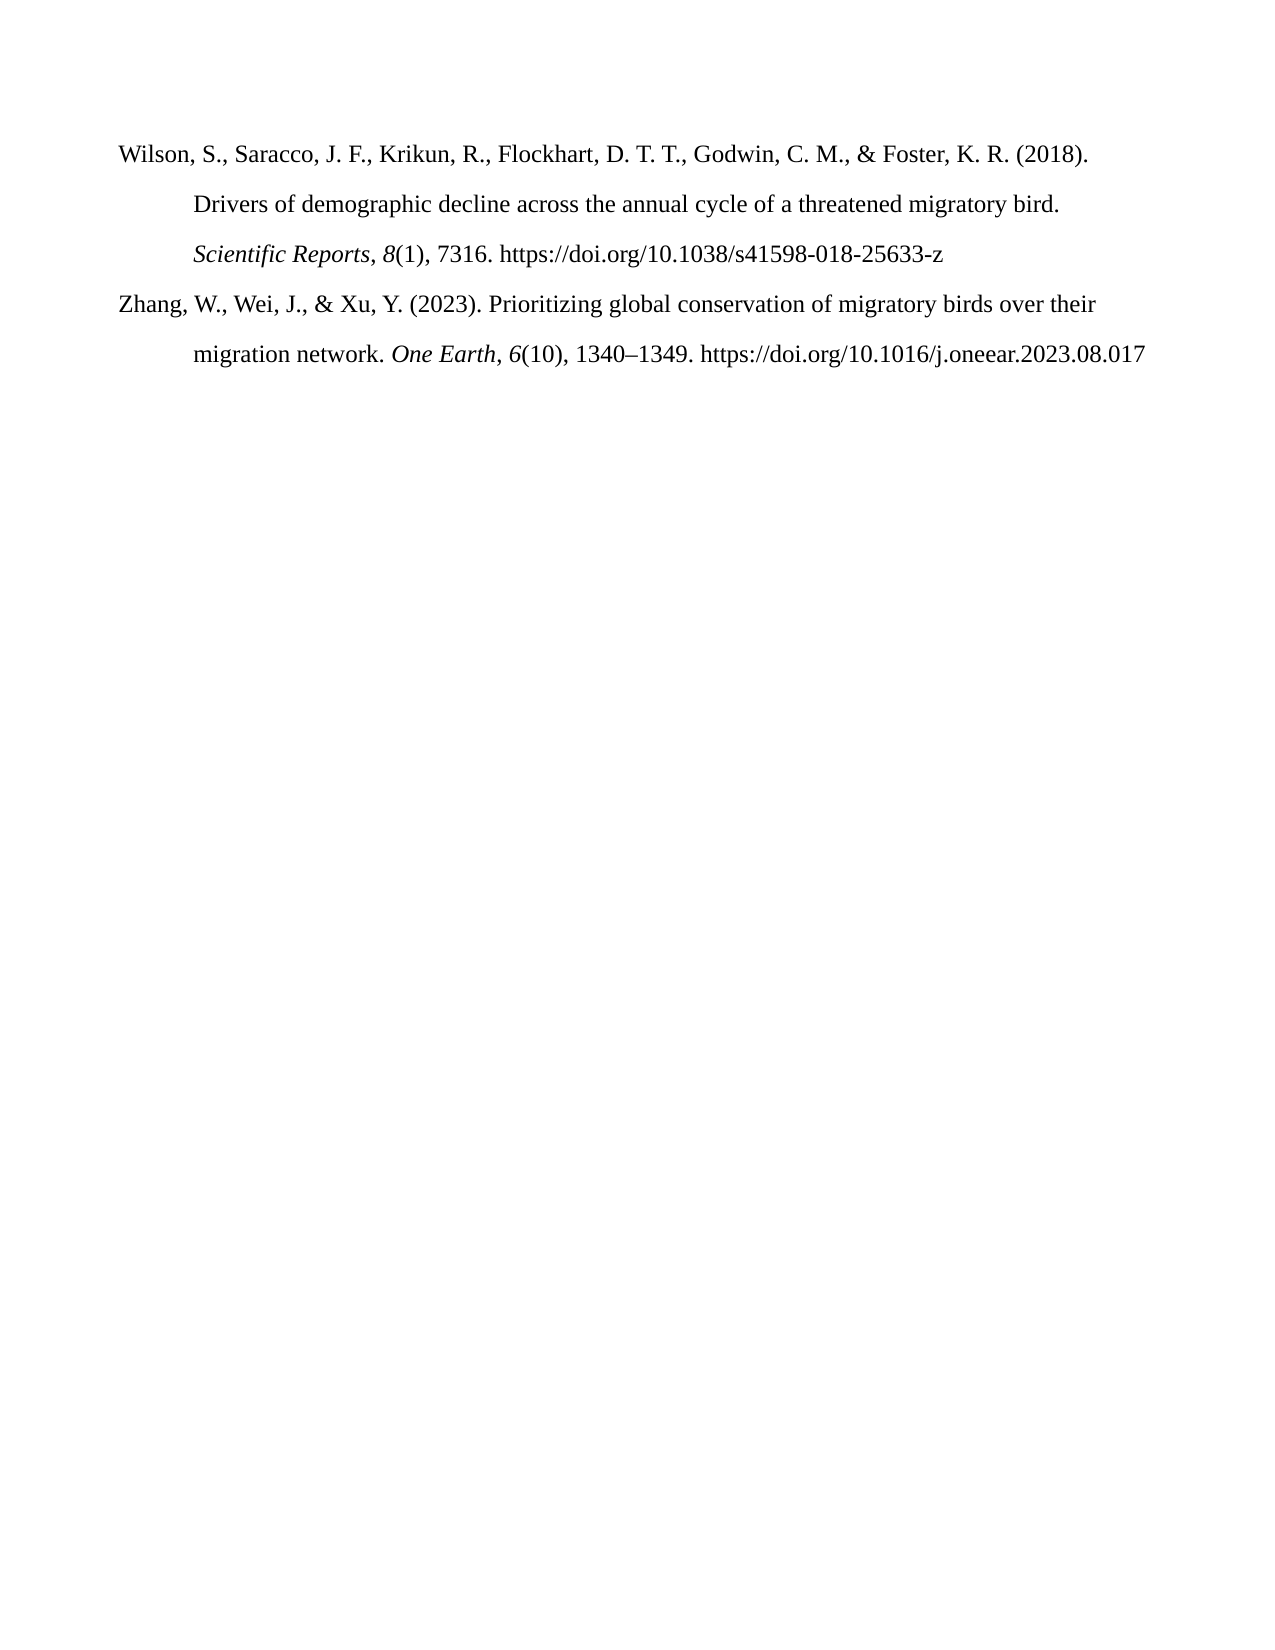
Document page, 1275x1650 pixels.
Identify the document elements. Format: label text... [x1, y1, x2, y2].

text Zhang, W., Wei, J., & Xu, Y. (2023). Prioritizing global conservation of migratory birds over their migration network. One Earth, 6(10), 1340–1349. https://doi.org/10.1016/j.oneear.2023.08.017 [118, 268, 1157, 368]
text Wilson, S., Saracco, J. F., Krikun, R., Flockhart, D. T. T., Godwin, C. M., & Foster, K. R. (2018). Drivers of demographic decline across the annual cycle of a threatened migratory bird. Scientific Reports, 8(1), 7316. https://doi.org/10.1038/s41598-018-25633-z [118, 118, 1157, 268]
